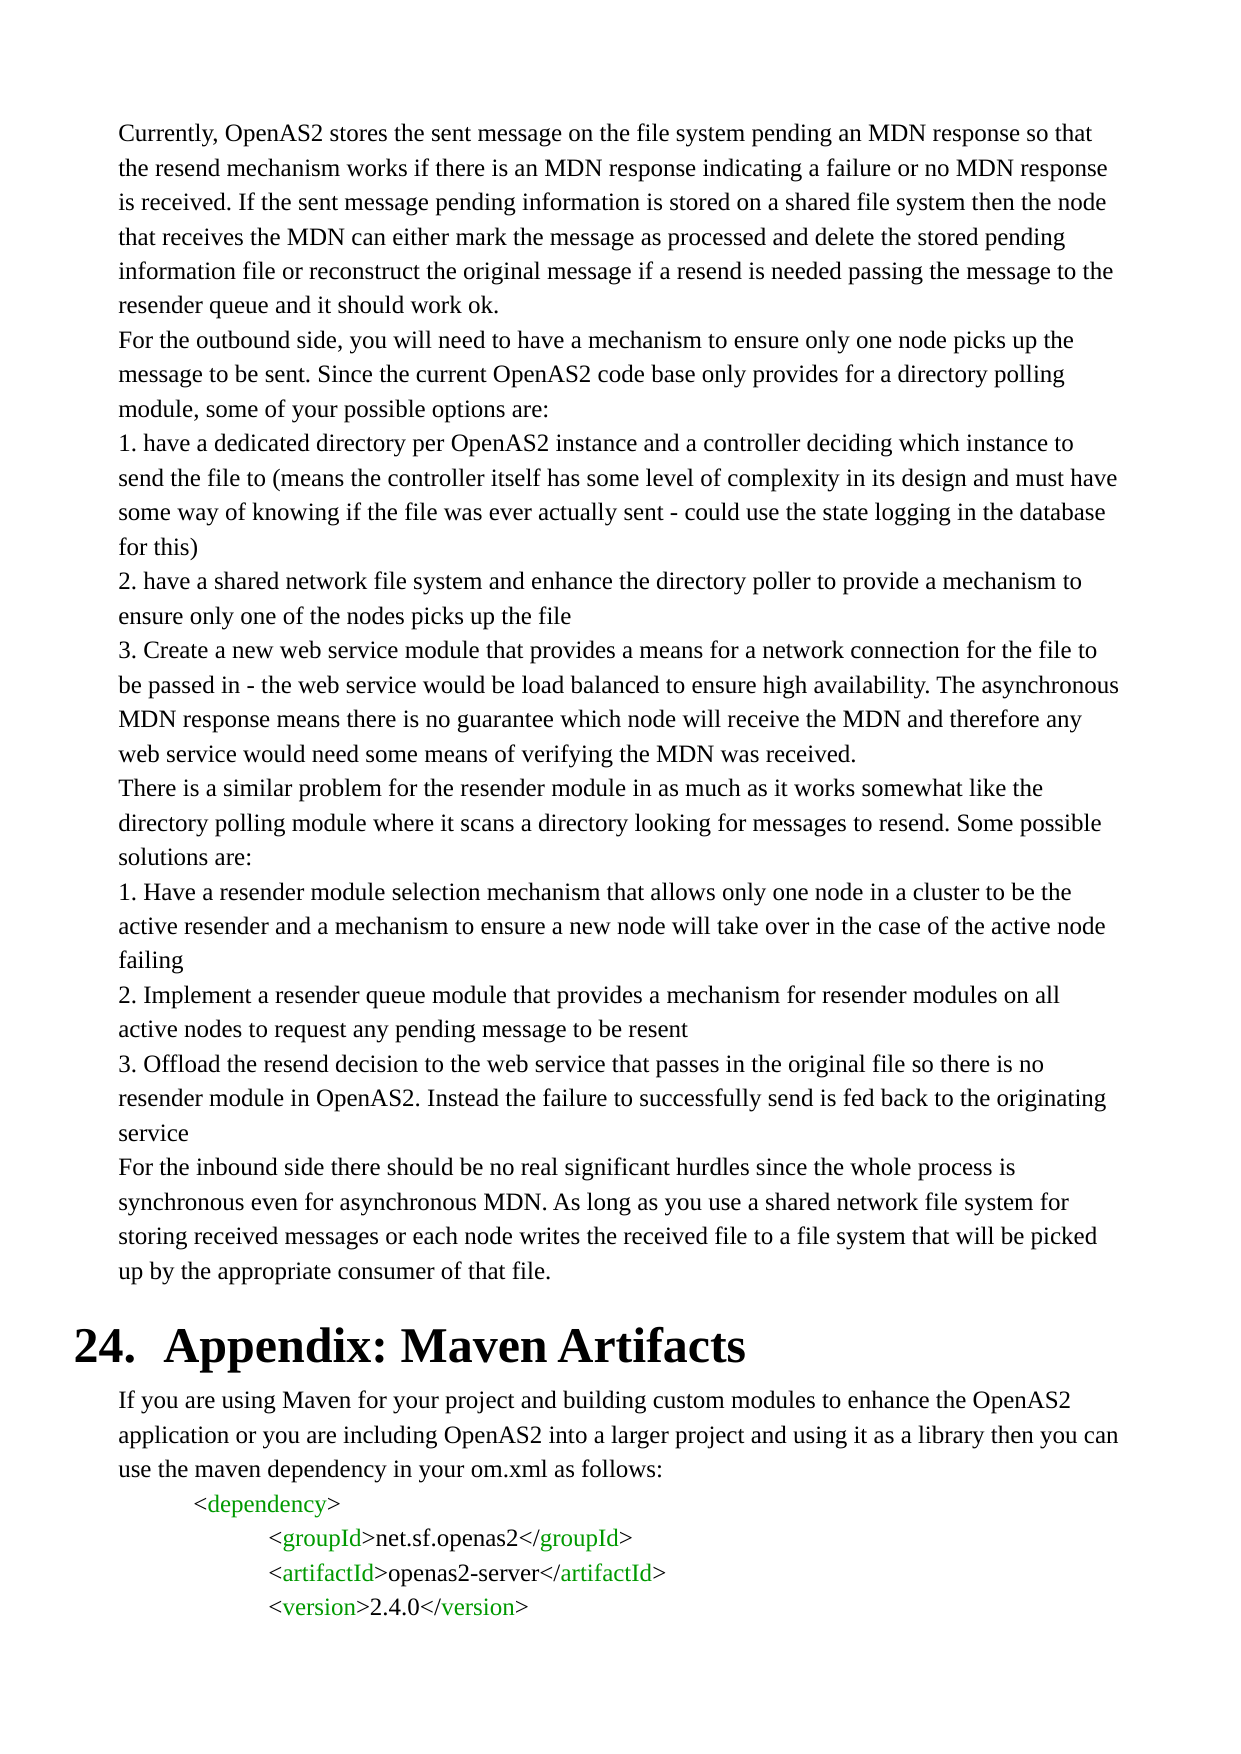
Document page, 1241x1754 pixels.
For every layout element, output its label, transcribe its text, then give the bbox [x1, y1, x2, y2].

text If you are using Maven for your project and building custom modules to enhance the OpenAS2 application or you are including OpenAS2 into a larger project and using it as a library then you can use the maven dependency in your om.xml as follows: [118, 1385, 1122, 1483]
text <dependency> [193, 1489, 1122, 1518]
text For the outbound side, you will need to have a mechanism to ensure only one node picks up the message to be sent. Since the current OpenAS2 code base only provides for a directory polling module, some of your possible options are: 1. have a dedicated directory per OpenAS2 instance and a controller deciding which instance to send the file to (means the controller itself has some level of complexity in its design and must have some way of knowing if the file was ever actually sent - could use the state logging in the database for this) 2. have a shared network file system and enhance the directory poller to provide a mechanism to ensure only one of the nodes picks up the file 3. Create a new web service module that provides a means for a network connection for the file to be passed in - the web service would be load balanced to ensure high availability. The asynchronous MDN response means there is no guarantee which node will receive the MDN and therefore any web service would need some means of verifying the MDN was received. [118, 325, 1122, 767]
subtitle Appendix: Maven Artifacts [73, 1315, 1122, 1373]
text <artifactId>openas2-server</artifactId> [193, 1558, 1122, 1587]
text Currently, OpenAS2 stores the sent message on the file system pending an MDN response so that the resend mechanism works if there is an MDN response indicating a failure or no MDN response is received. If the sent message pending information is stored on a shared file system then the node that receives the MDN can either mark the message as processed and delete the stored pending information file or reconstruct the original message if a resend is needed passing the message to the resender queue and it should work ok. [118, 118, 1122, 319]
text <groupId>net.sf.openas2</groupId> [193, 1523, 1122, 1552]
text <version>2.4.0</version> [193, 1592, 1122, 1621]
text There is a similar problem for the resender module in as much as it works somewhat like the directory polling module where it scans a directory looking for messages to resend. Some possible solutions are: 1. Have a resender module selection mechanism that allows only one node in a cluster to be the active resender and a mechanism to ensure a new node will take over in the case of the active node failing 2. Implement a resender queue module that provides a mechanism for resender modules on all active nodes to request any pending message to be resent 3. Offload the resend decision to the web service that passes in the original file so there is no resender module in OpenAS2. Instead the failure to successfully send is fed back to the originating service [118, 773, 1122, 1147]
text For the inbound side there should be no real significant hurdles since the whole process is synchronous even for asynchronous MDN. As long as you use a shared network file system for storing received messages or each node writes the received file to a file system that will be picked up by the appropriate consumer of that file. [118, 1152, 1122, 1285]
